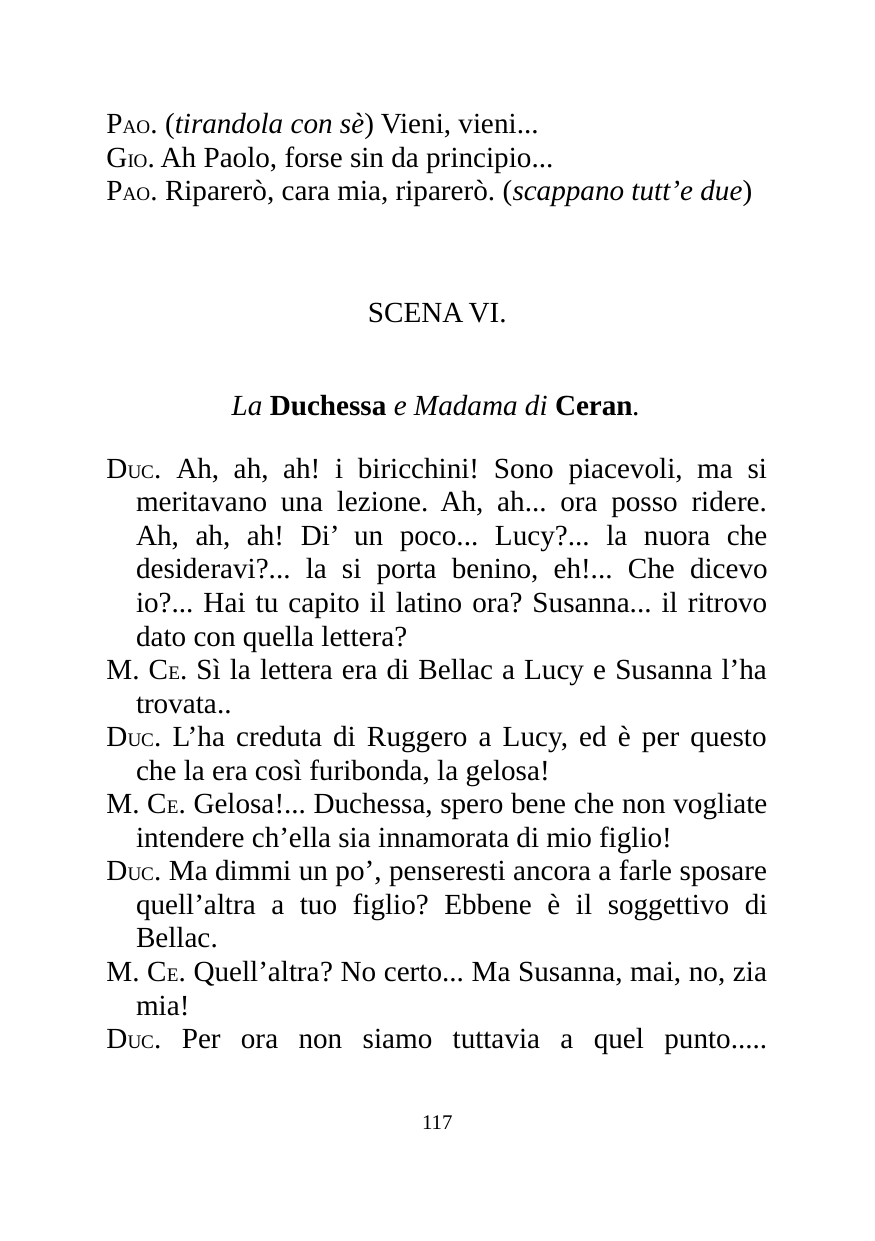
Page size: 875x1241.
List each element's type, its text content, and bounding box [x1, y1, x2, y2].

text Pao. Riparerò, cara mia, riparerò. (scappano tutt’e due) [106, 173, 768, 207]
text Gio. Ah Paolo, forse sin da principio... [106, 140, 768, 173]
text Duc. Ah, ah, ah! i biricchini! Sono piacevoli, ma si meritavano una lezione. Ah, ah... ora posso ridere. Ah, ah, ah! Di’ un poco... Lucy?... la nuora che desideravi?... la si porta benino, eh!... Che dicevo io?... Hai tu capito il latino ora? Susanna... il ritrovo dato con quella lettera? [106, 451, 768, 652]
subtitle SCENA VI. [106, 295, 768, 329]
text Duc. Ma dimmi un po’, penseresti ancora a farle sposare quell’altra a tuo figlio? Ebbene è il soggettivo di Bellac. [106, 853, 768, 954]
text M. Ce. Sì la lettera era di Bellac a Lucy e Susanna l’ha trovata.. [106, 652, 768, 719]
text Duc. L’ha creduta di Ruggero a Lucy, ed è per questo che la era così furibonda, la gelosa! [106, 719, 768, 786]
text M. Ce. Gelosa!... Duchessa, spero bene che non vogliate intendere ch’ella sia innamorata di mio figlio! [106, 786, 768, 853]
text La Duchessa e Madama di Ceran. [106, 388, 768, 422]
text Pao. (tirandola con sè) Vieni, vieni... [106, 106, 768, 140]
text M. Ce. Quell’altra? No certo... Ma Susanna, mai, no, zia mia! [106, 954, 768, 1021]
text Duc. Per ora non siamo tuttavia a quel punto..... [106, 1021, 768, 1055]
